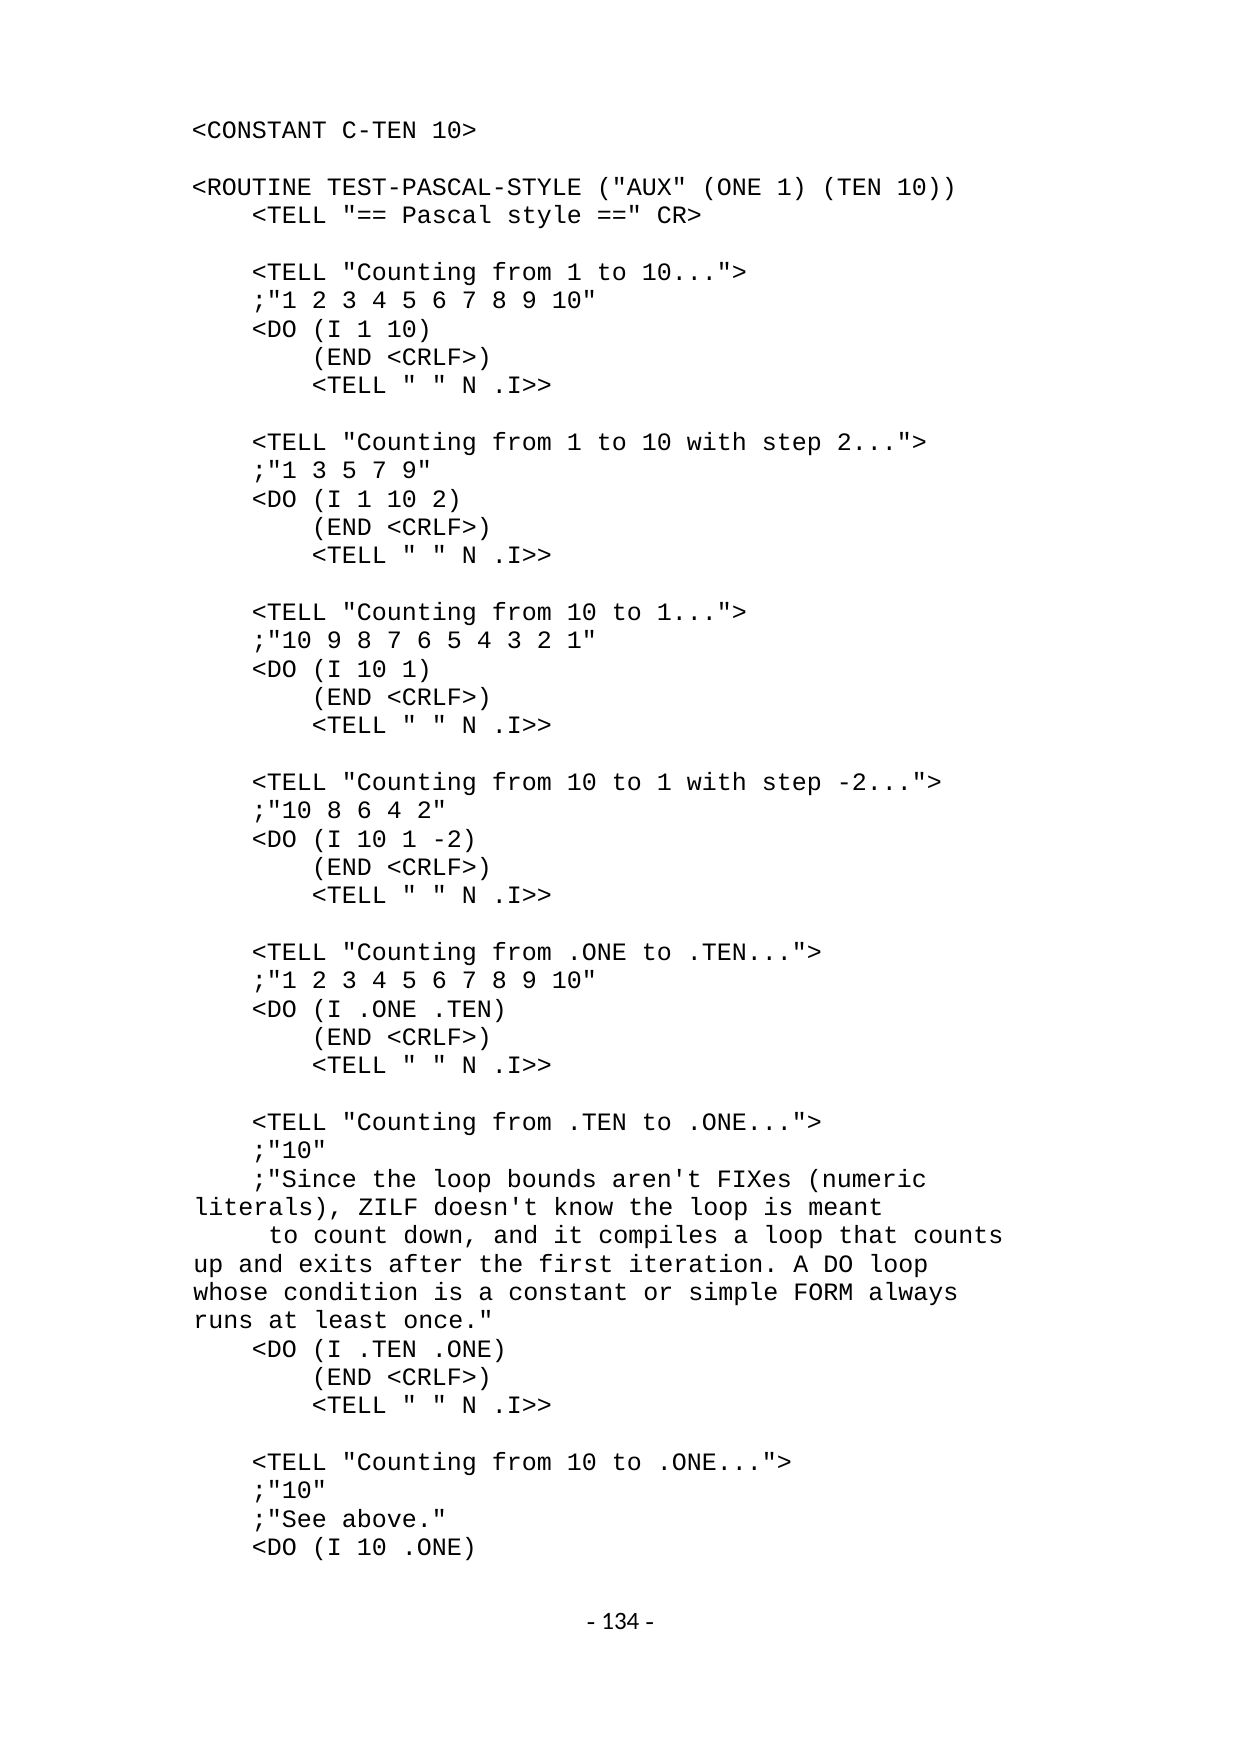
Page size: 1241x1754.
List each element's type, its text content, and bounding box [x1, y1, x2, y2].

text <CONSTANT C-TEN 10> <ROUTINE TEST-PASCAL-STYLE ("AUX" (ONE 1) (TEN 10)) <TELL "== Pascal style ==" CR> <TELL "Counting from 1 to 10..."> ;"1 2 3 4 5 6 7 8 9 10" <DO (I 1 10) (END <CRLF>) <TELL " " N .I>> <TELL "Counting from 1 to 10 with step 2..."> ;"1 3 5 7 9" <DO (I 1 10 2) (END <CRLF>) <TELL " " N .I>> <TELL "Counting from 10 to 1..."> ;"10 9 8 7 6 5 4 3 2 1" <DO (I 10 1) (END <CRLF>) <TELL " " N .I>> <TELL "Counting from 10 to 1 with step -2..."> ;"10 8 6 4 2" <DO (I 10 1 -2) (END <CRLF>) <TELL " " N .I>> <TELL "Counting from .ONE to .TEN..."> ;"1 2 3 4 5 6 7 8 9 10" <DO (I .ONE .TEN) (END <CRLF>) <TELL " " N .I>> <TELL "Counting from .TEN to .ONE..."> ;"10" ;"Since the loop bounds aren't FIXes (numeric literals), ZILF doesn't know the loop is meant to count down, and it compiles a loop that counts up and exits after the first iteration. A DO loop whose condition is a constant or simple FORM always runs at least once." <DO (I .TEN .ONE) (END <CRLF>) <TELL " " N .I>> <TELL "Counting from 10 to .ONE..."> ;"10" ;"See above." <DO (I 10 .ONE) [192, 118, 1122, 1563]
